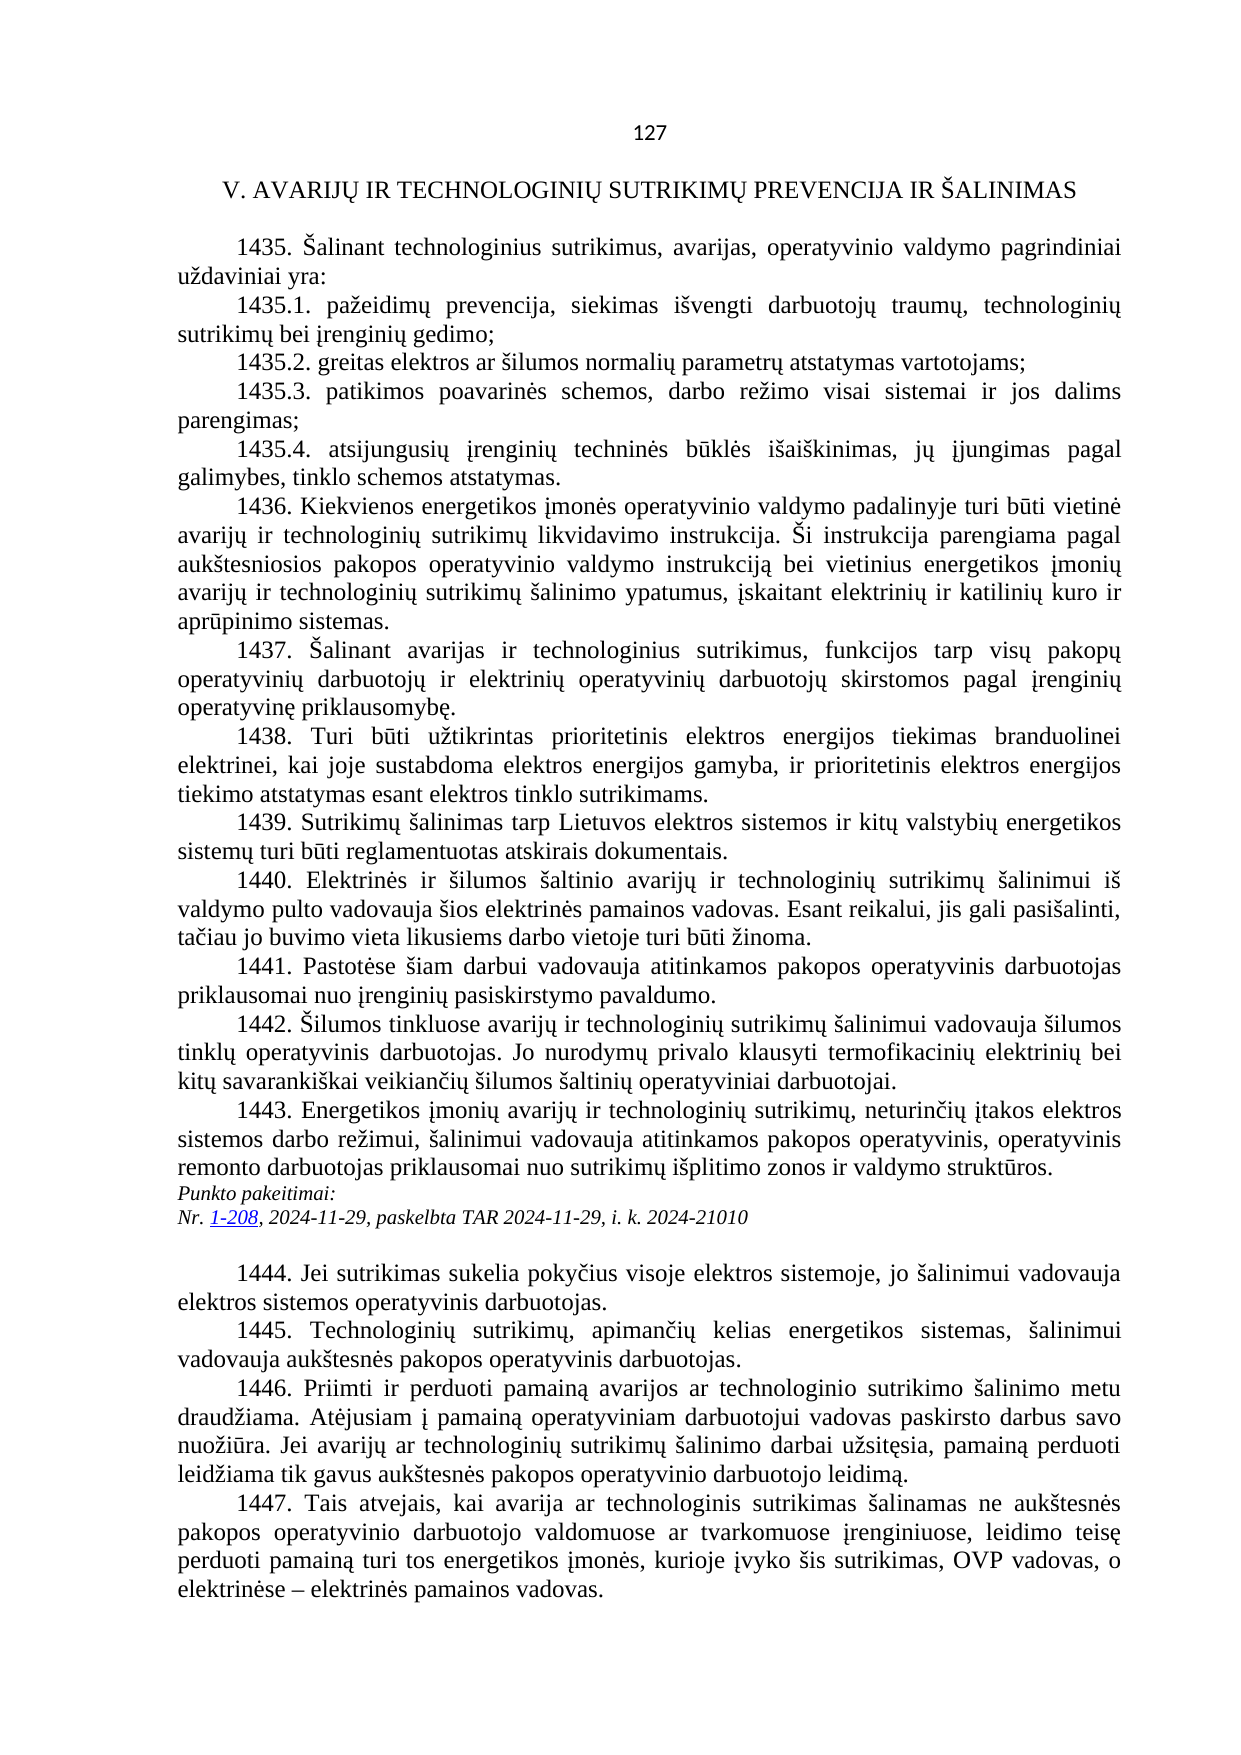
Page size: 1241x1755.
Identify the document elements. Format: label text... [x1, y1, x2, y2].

text 1446. Priimti ir perduoti pamainą avarijos ar technologinio sutrikimo šalinimo metu draudžiama. Atėjusiam į pamainą operatyviniam darbuotojui vadovas paskirsto darbus savo nuožiūra. Jei avarijų ar technologinių sutrikimų šalinimo darbai užsitęsia, pamainą perduoti leidžiama tik gavus aukštesnės pakopos operatyvinio darbuotojo leidimą. [177, 1373, 1122, 1488]
text 1447. Tais atvejais, kai avarija ar technologinis sutrikimas šalinamas ne aukštesnės pakopos operatyvinio darbuotojo valdomuose ar tvarkomuose įrenginiuose, leidimo teisę perduoti pamainą turi tos energetikos įmonės, kurioje įvyko šis sutrikimas, OVP vadovas, o elektrinėse – elektrinės pamainos vadovas. [177, 1488, 1122, 1603]
text 1438. Turi būti užtikrintas prioritetinis elektros energijos tiekimas branduolinei elektrinei, kai joje sustabdoma elektros energijos gamyba, ir prioritetinis elektros energijos tiekimo atstatymas esant elektros tinklo sutrikimams. [177, 721, 1122, 807]
text 1443. Energetikos įmonių avarijų ir technologinių sutrikimų, neturinčių įtakos elektros sistemos darbo režimui, šalinimui vadovauja atitinkamos pakopos operatyvinis, operatyvinis remonto darbuotojas priklausomai nuo sutrikimų išplitimo zonos ir valdymo struktūros. [177, 1095, 1122, 1181]
text Punkto pakeitimai: [177, 1181, 1122, 1205]
text 1440. Elektrinės ir šilumos šaltinio avarijų ir technologinių sutrikimų šalinimui iš valdymo pulto vadovauja šios elektrinės pamainos vadovas. Esant reikalui, jis gali pasišalinti, tačiau jo buvimo vieta likusiems darbo vietoje turi būti žinoma. [177, 865, 1122, 951]
text 1435.4. atsijungusių įrenginių techninės būklės išaiškinimas, jų įjungimas pagal galimybes, tinklo schemos atstatymas. [177, 434, 1122, 491]
text 1439. Sutrikimų šalinimas tarp Lietuvos elektros sistemos ir kitų valstybių energetikos sistemų turi būti reglamentuotas atskirais dokumentais. [177, 807, 1122, 865]
text 1441. Pastotėse šiam darbui vadovauja atitinkamos pakopos operatyvinis darbuotojas priklausomai nuo įrenginių pasiskirstymo pavaldumo. [177, 951, 1122, 1009]
text 1437. Šalinant avarijas ir technologinius sutrikimus, funkcijos tarp visų pakopų operatyvinių darbuotojų ir elektrinių operatyvinių darbuotojų skirstomos pagal įrenginių operatyvinę priklausomybę. [177, 635, 1122, 721]
text 1435. Šalinant technologinius sutrikimus, avarijas, operatyvinio valdymo pagrindiniai uždaviniai yra: [177, 232, 1122, 290]
text V. AVARIJŲ IR TECHNOLOGINIŲ SUTRIKIMŲ PREVENCIJA IR ŠALINIMAS [177, 175, 1122, 204]
text Nr. 1-208, 2024-11-29, paskelbta TAR 2024-11-29, i. k. 2024-21010 [177, 1205, 1122, 1229]
text 1435.1. pažeidimų prevencija, siekimas išvengti darbuotojų traumų, technologinių sutrikimų bei įrenginių gedimo; [177, 290, 1122, 347]
text 1442. Šilumos tinkluose avarijų ir technologinių sutrikimų šalinimui vadovauja šilumos tinklų operatyvinis darbuotojas. Jo nurodymų privalo klausyti termofikacinių elektrinių bei kitų savarankiškai veikiančių šilumos šaltinių operatyviniai darbuotojai. [177, 1009, 1122, 1095]
text 1435.2. greitas elektros ar šilumos normalių parametrų atstatymas vartotojams; [177, 347, 1122, 376]
text 1435.3. patikimos poavarinės schemos, darbo režimo visai sistemai ir jos dalims parengimas; [177, 376, 1122, 434]
text 1444. Jei sutrikimas sukelia pokyčius visoje elektros sistemoje, jo šalinimui vadovauja elektros sistemos operatyvinis darbuotojas. [177, 1258, 1122, 1316]
text 1436. Kiekvienos energetikos įmonės operatyvinio valdymo padalinyje turi būti vietinė avarijų ir technologinių sutrikimų likvidavimo instrukcija. Ši instrukcija parengiama pagal aukštesniosios pakopos operatyvinio valdymo instrukciją bei vietinius energetikos įmonių avarijų ir technologinių sutrikimų šalinimo ypatumus, įskaitant elektrinių ir katilinių kuro ir aprūpinimo sistemas. [177, 491, 1122, 635]
text 1445. Technologinių sutrikimų, apimančių kelias energetikos sistemas, šalinimui vadovauja aukštesnės pakopos operatyvinis darbuotojas. [177, 1316, 1122, 1373]
